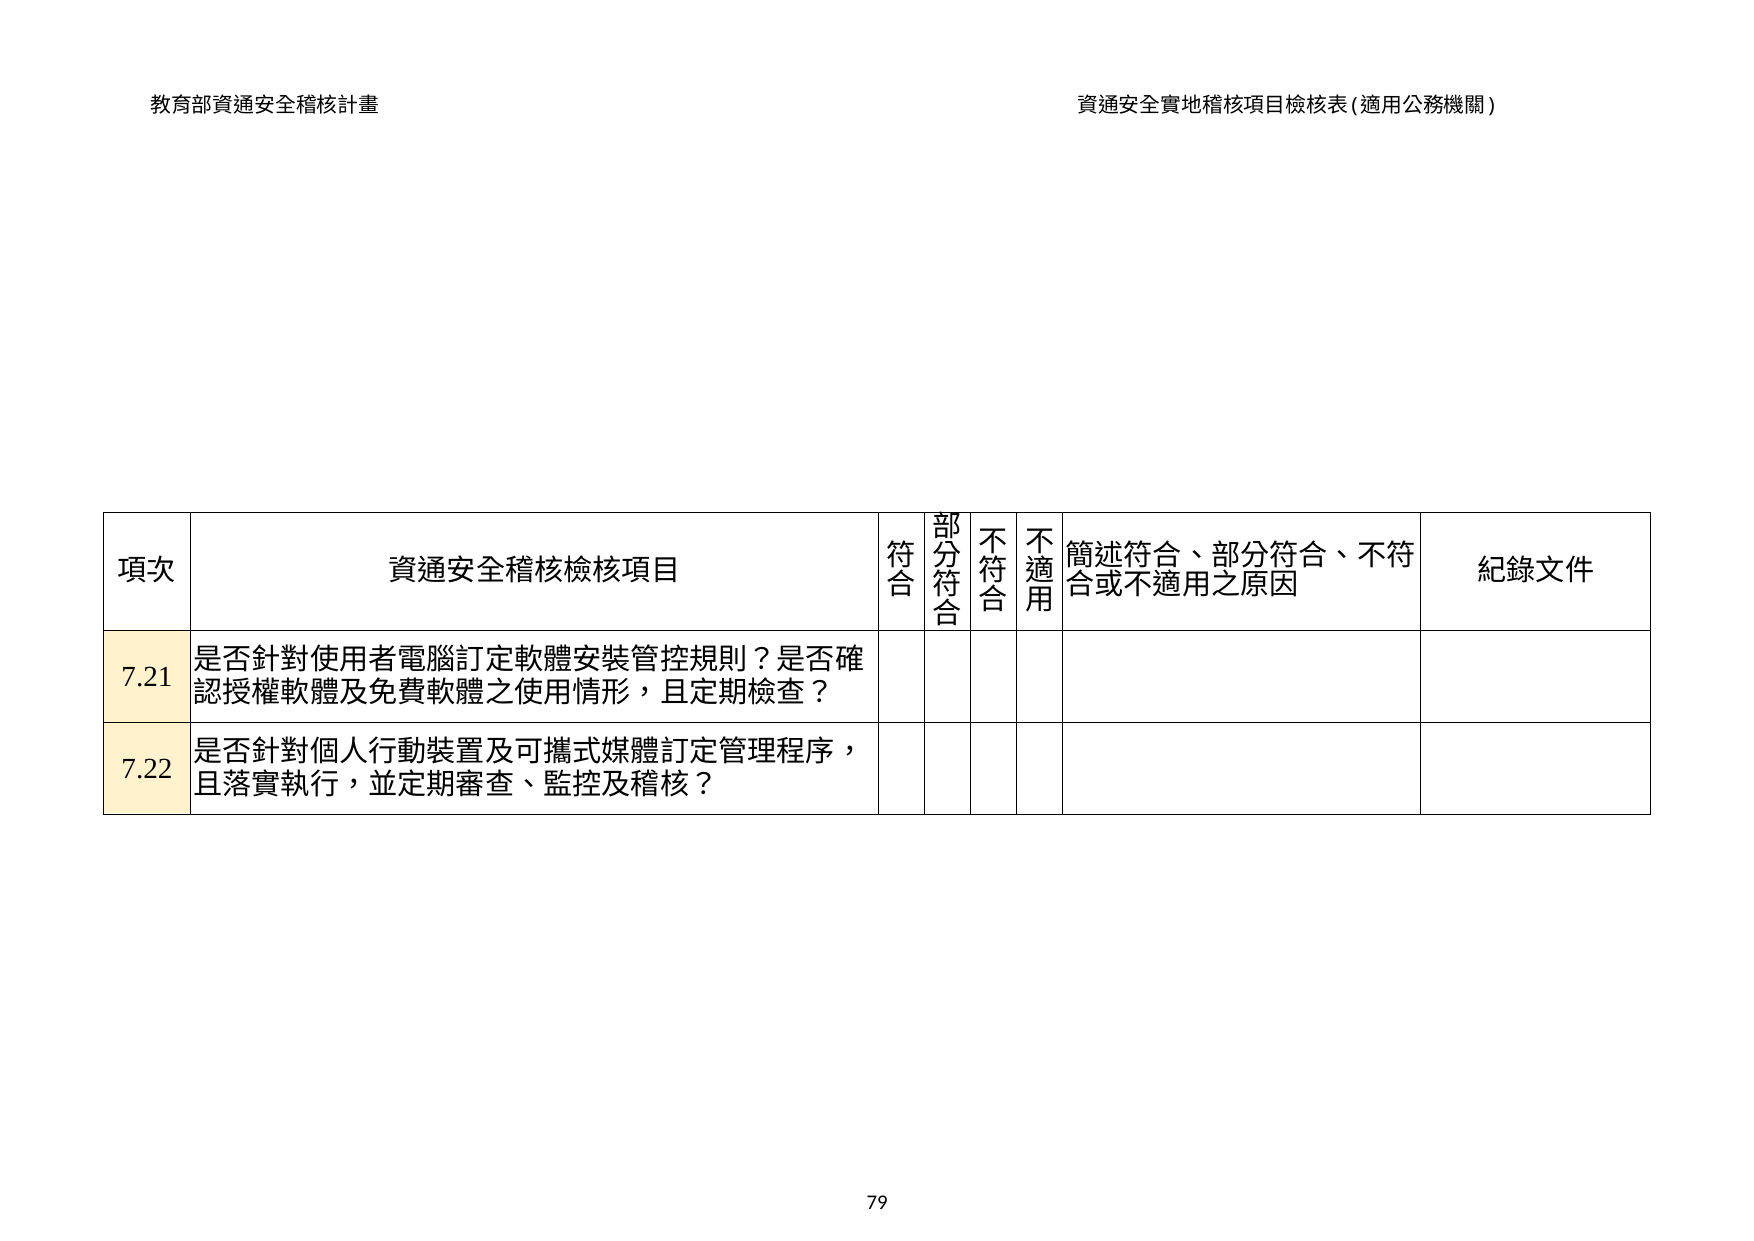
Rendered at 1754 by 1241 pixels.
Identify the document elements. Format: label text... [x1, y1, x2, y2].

table_header 不適用 [1017, 513, 1062, 630]
table_cell [1421, 631, 1650, 722]
table_header 紀錄文件 [1421, 513, 1650, 630]
table_cell [1421, 723, 1650, 813]
table_cell [879, 723, 924, 813]
table_header 不符合 [971, 513, 1016, 630]
table_header 部分符合 [925, 513, 970, 630]
table_header 符合 [879, 513, 924, 630]
table_cell [1063, 631, 1420, 722]
table_cell 是否針對個人行動裝置及可攜式媒體訂定管理程序，且落實執行，並定期審查、監控及稽核？ [191, 723, 878, 813]
table_header 簡述符合、部分符合、不符合或不適用之原因 [1063, 513, 1420, 630]
table_cell [971, 631, 1016, 722]
table_cell [925, 631, 970, 722]
table_cell [879, 631, 924, 722]
table_cell [971, 723, 1016, 813]
table_cell 7.22 [104, 723, 190, 813]
table_cell 是否針對使用者電腦訂定軟體安裝管控規則？是否確認授權軟體及免費軟體之使用情形，且定期檢查？ [191, 631, 878, 722]
table_cell [1017, 631, 1062, 722]
table_cell [925, 723, 970, 813]
table_header 項次 [104, 513, 190, 630]
table_cell 7.21 [104, 631, 190, 722]
table_cell [1017, 723, 1062, 813]
table_header 資通安全稽核檢核項目 [191, 513, 878, 630]
table_cell [1063, 723, 1420, 813]
